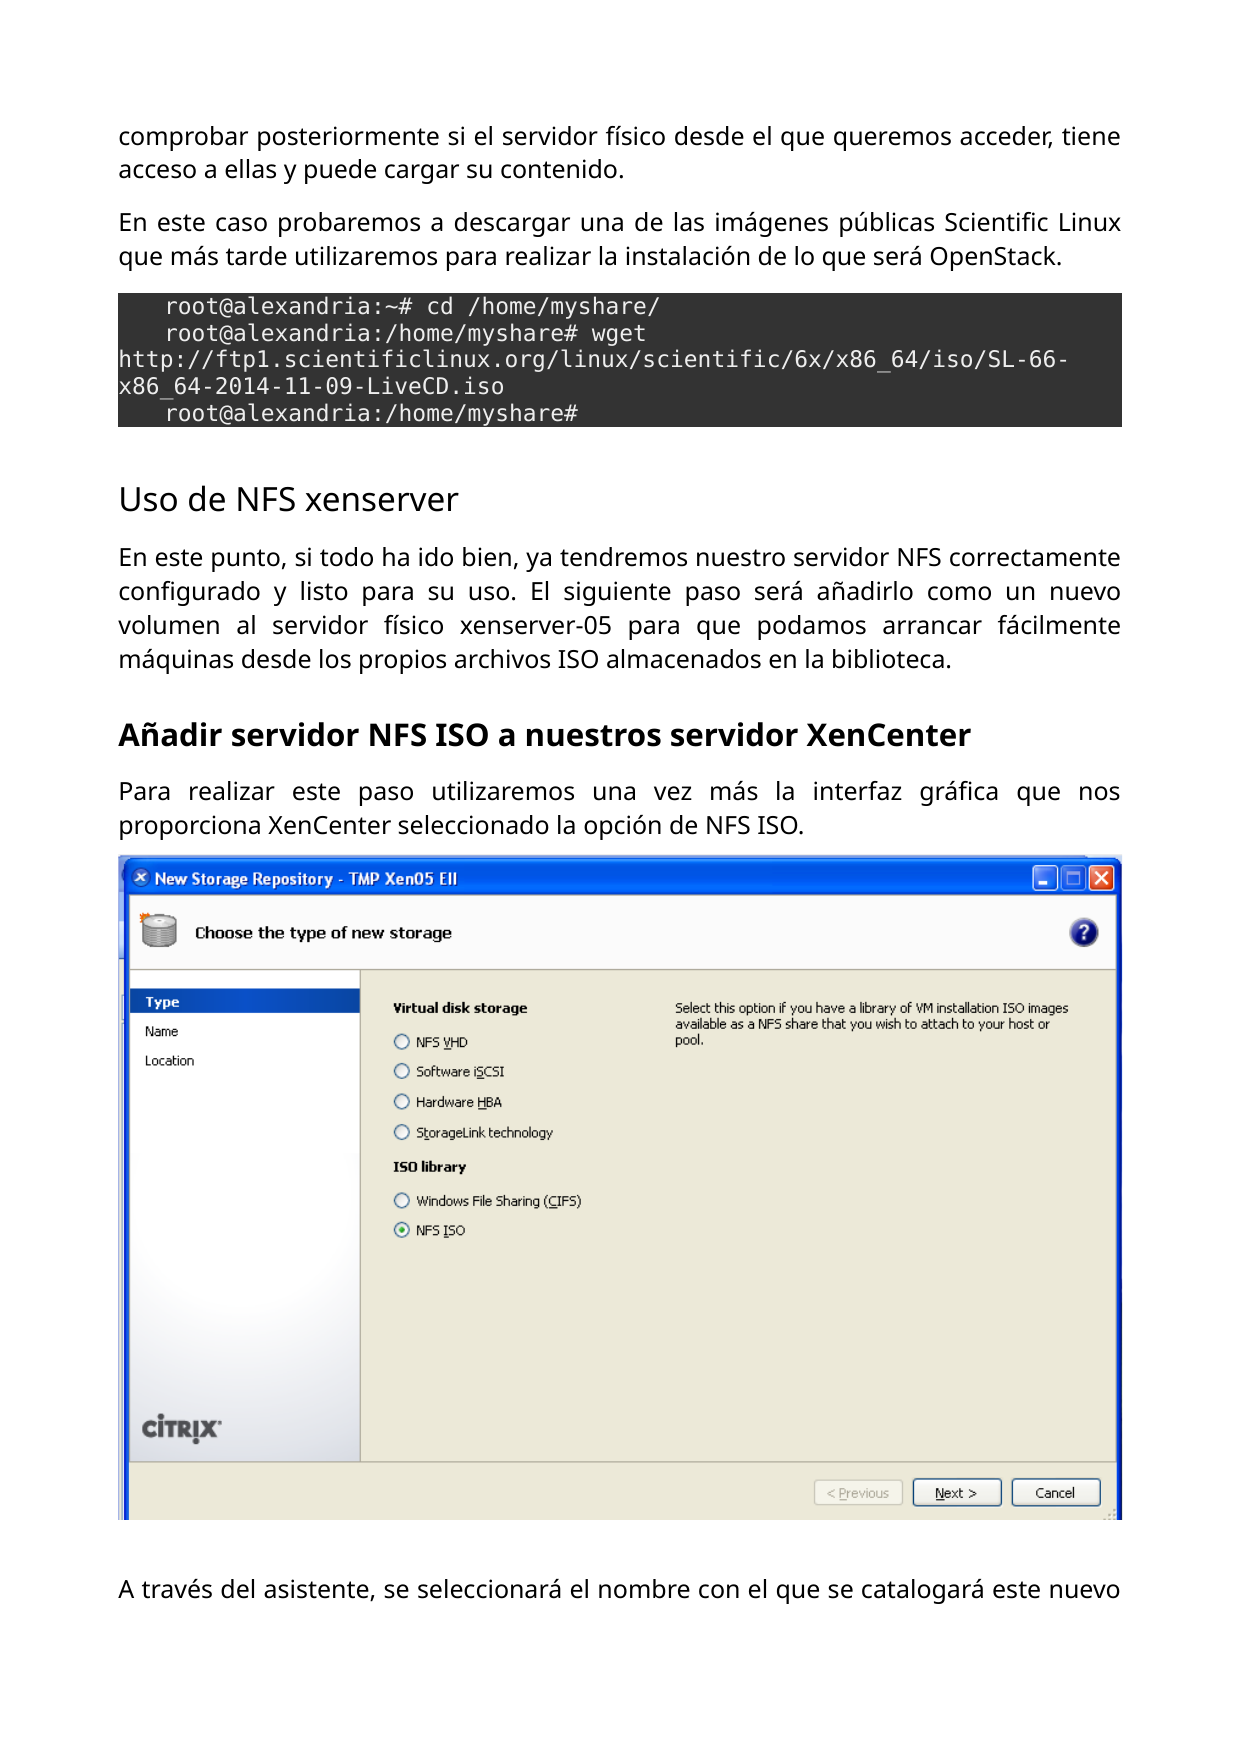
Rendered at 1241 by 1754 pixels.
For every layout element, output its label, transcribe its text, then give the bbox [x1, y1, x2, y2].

picture [118, 854, 1123, 1520]
text root@alexandria:~# cd /home/myshare/ [118, 293, 1122, 320]
subtitle Uso de NFS xenserver [118, 476, 1122, 521]
text En este caso probaremos a descargar una de las imágenes públicas Scientific Linux que más tarde utilizaremos para realizar la instalación de lo que será OpenStack. [118, 204, 1122, 272]
text En este punto, si todo ha ido bien, ya tendremos nuestro servidor NFS correctamente configurado y listo para su uso. El siguiente paso será añadirlo como un nuevo volumen al servidor físico xenserver-05 para que podamos arrancar fácilmente máquinas desde los propios archivos ISO almacenados en la biblioteca. [118, 539, 1122, 676]
text A través del asistente, se seleccionará el nombre con el que se catalogará este nuevo [118, 1572, 1122, 1606]
subtitle Añadir servidor NFS ISO a nuestros servidor XenCenter [118, 713, 1122, 755]
text root@alexandria:/home/myshare# wget http://ftp1.scientificlinux.org/linux/scientific/6x/x86_64/iso/SL-66-x86_64-2014-11-09-LiveCD.iso [118, 320, 1122, 400]
text root@alexandria:/home/myshare# [118, 400, 1122, 427]
text Para realizar este paso utilizaremos una vez más la interfaz gráfica que nos proporciona XenCenter seleccionado la opción de NFS ISO. [118, 774, 1122, 842]
text comprobar posteriormente si el servidor físico desde el que queremos acceder, tiene acceso a ellas y puede cargar su contenido. [118, 118, 1122, 186]
